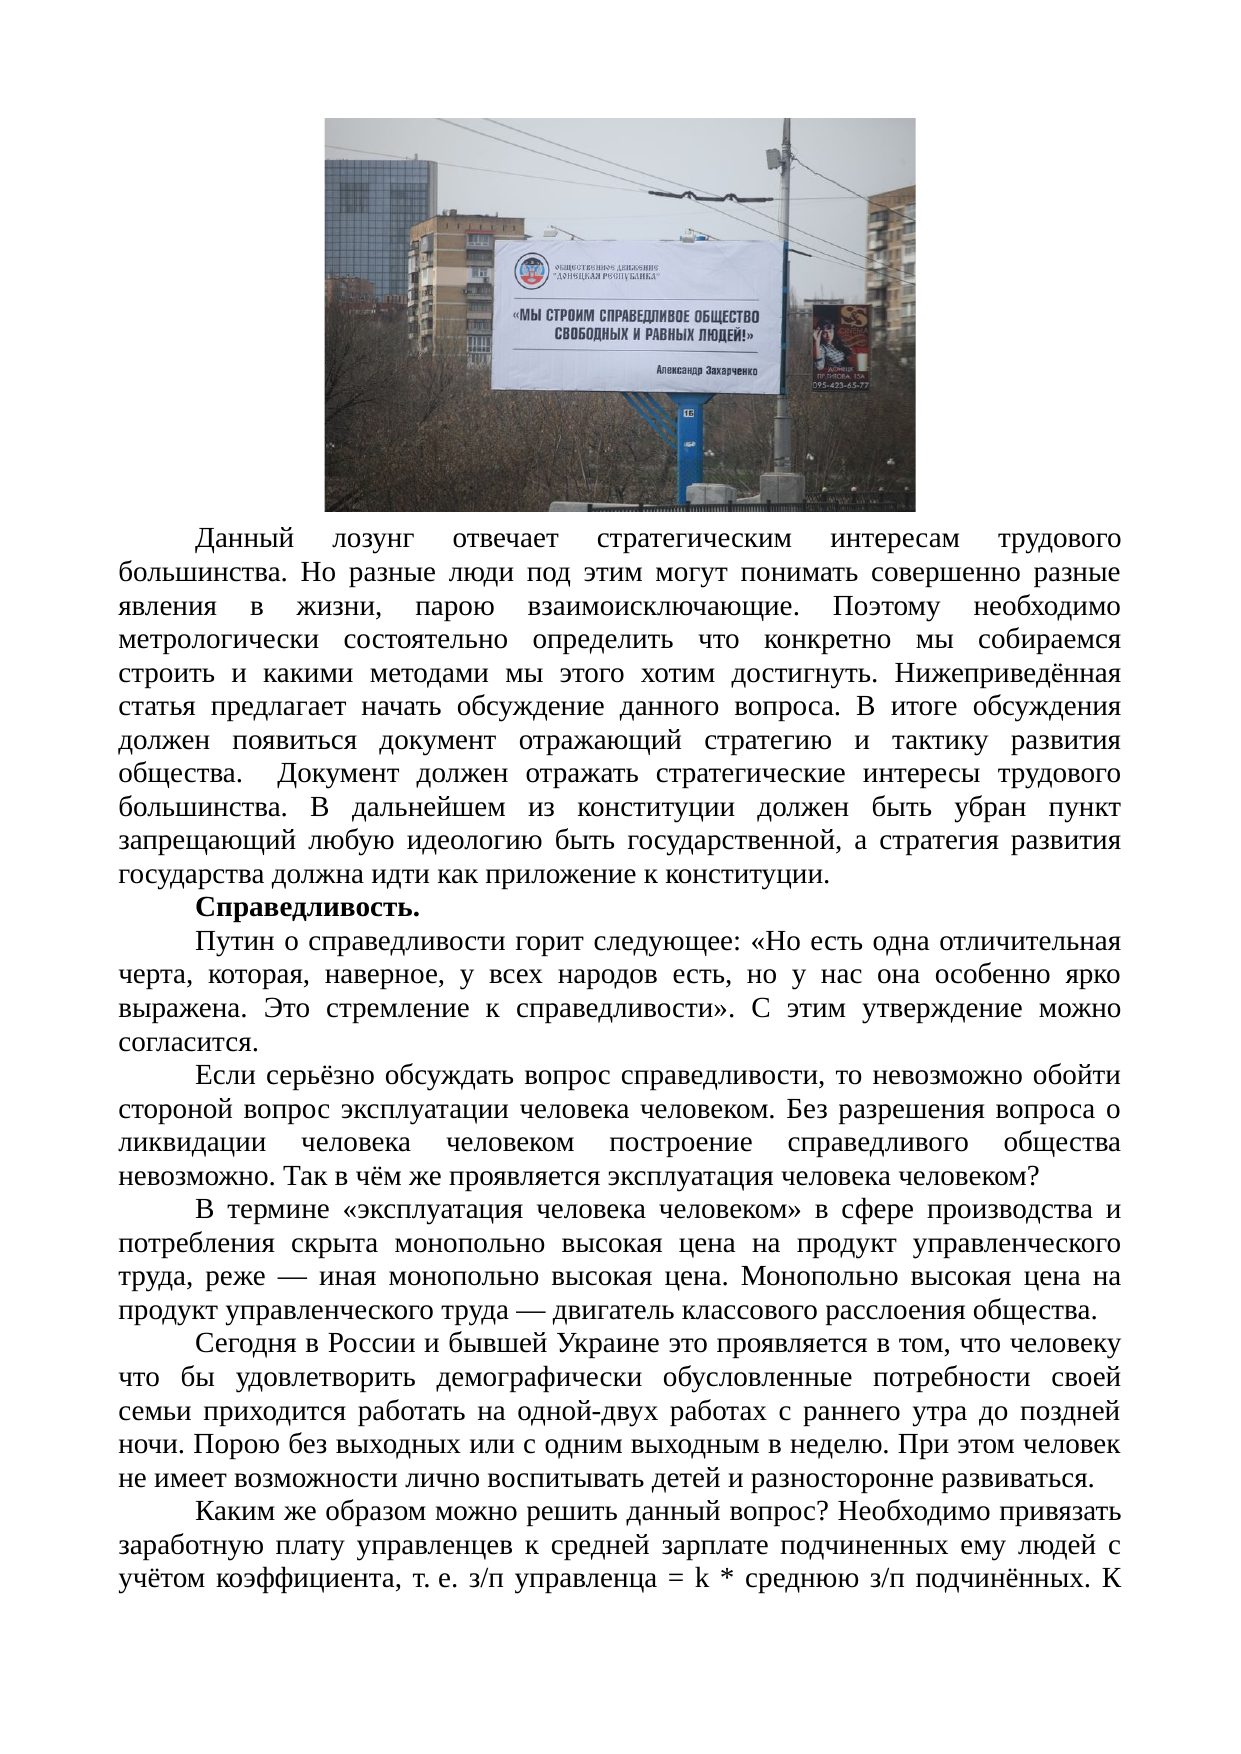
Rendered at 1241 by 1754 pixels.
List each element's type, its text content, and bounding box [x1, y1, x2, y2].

text Каким же образом можно решить данный вопрос? Необходимо привязать заработную плату управленцев к средней зарплате подчиненных ему людей с учётом коэффициента, т. е. з/п управленца = k * среднюю з/п подчинённых. К [118, 1493, 1122, 1594]
text Сегодня в России и бывшей Украине это проявляется в том, что человеку что бы удовлетворить демографически обусловленные потребности своей семьи приходится работать на одной-двух работах с раннего утра до поздней ночи. Порою без выходных или с одним выходным в неделю. При этом человек не имеет возможности лично воспитывать детей и разносторонне развиваться. [118, 1326, 1122, 1493]
text Путин о справедливости горит следующее: «Но есть одна отличительная черта, которая, наверное, у всех народов есть, но у нас она особенно ярко выражена. Это стремление к справедливости». С этим утверждение можно согласится. [118, 923, 1122, 1057]
text В термине «эксплуатация человека человеком» в сфере производства и потребления скрыта монопольно высокая цена на продукт управленческого труда, реже — иная монопольно высокая цена. Монопольно высокая цена на продукт управленческого труда — двигатель классового расслоения общества. [118, 1191, 1122, 1326]
picture [324, 118, 916, 512]
text Справедливость. [118, 889, 1122, 923]
text Данный лозунг отвечает стратегическим интересам трудового большинства. Но разные люди под этим могут понимать совершенно разные явления в жизни, парою взаимоисключающие. Поэтому необходимо метрологически состоятельно определить что конкретно мы собираемся строить и какими методами мы этого хотим достигнуть. Нижеприведённая статья предлагает начать обсуждение данного вопроса. В итоге обсуждения должен появиться документ отражающий стратегию и тактику развития общества. Документ должен отражать стратегические интересы трудового большинства. В дальнейшем из конституции должен быть убран пункт запрещающий любую идеологию быть государственной, а стратегия развития государства должна идти как приложение к конституции. [118, 521, 1122, 889]
text Если серьёзно обсуждать вопрос справедливости, то невозможно обойти стороной вопрос эксплуатации человека человеком. Без разрешения вопроса о ликвидации человека человеком построение справедливого общества невозможно. Так в чём же проявляется эксплуатация человека человеком? [118, 1057, 1122, 1191]
